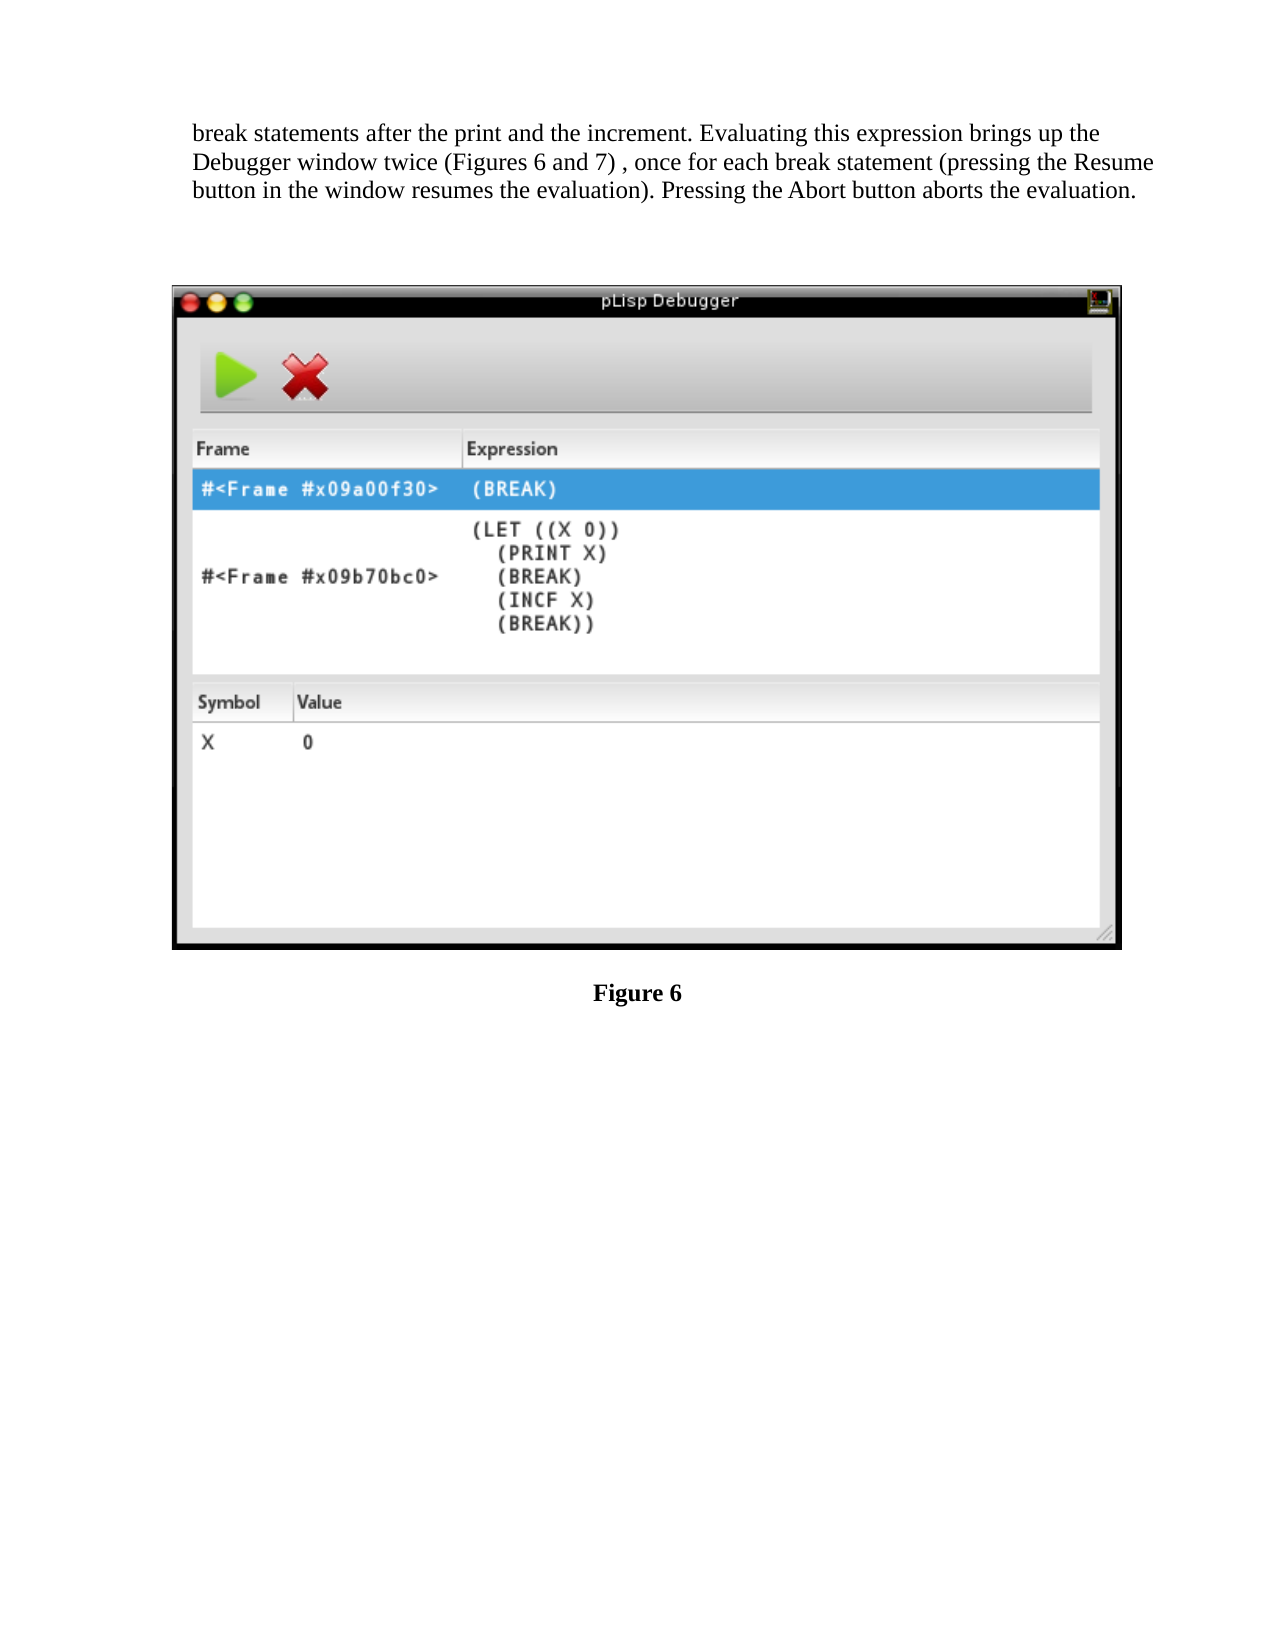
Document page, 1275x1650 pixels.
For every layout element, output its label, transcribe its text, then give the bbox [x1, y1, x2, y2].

text Figure 6 [118, 978, 1157, 1007]
text break statements after the print and the increment. Evaluating this expression brings up the Debugger window twice (Figures 6 and 7) , once for each break statement (pressing the Resume button in the window resumes the evaluation). Pressing the Abort button aborts the evaluation. [118, 118, 1157, 204]
picture [171, 285, 1122, 950]
